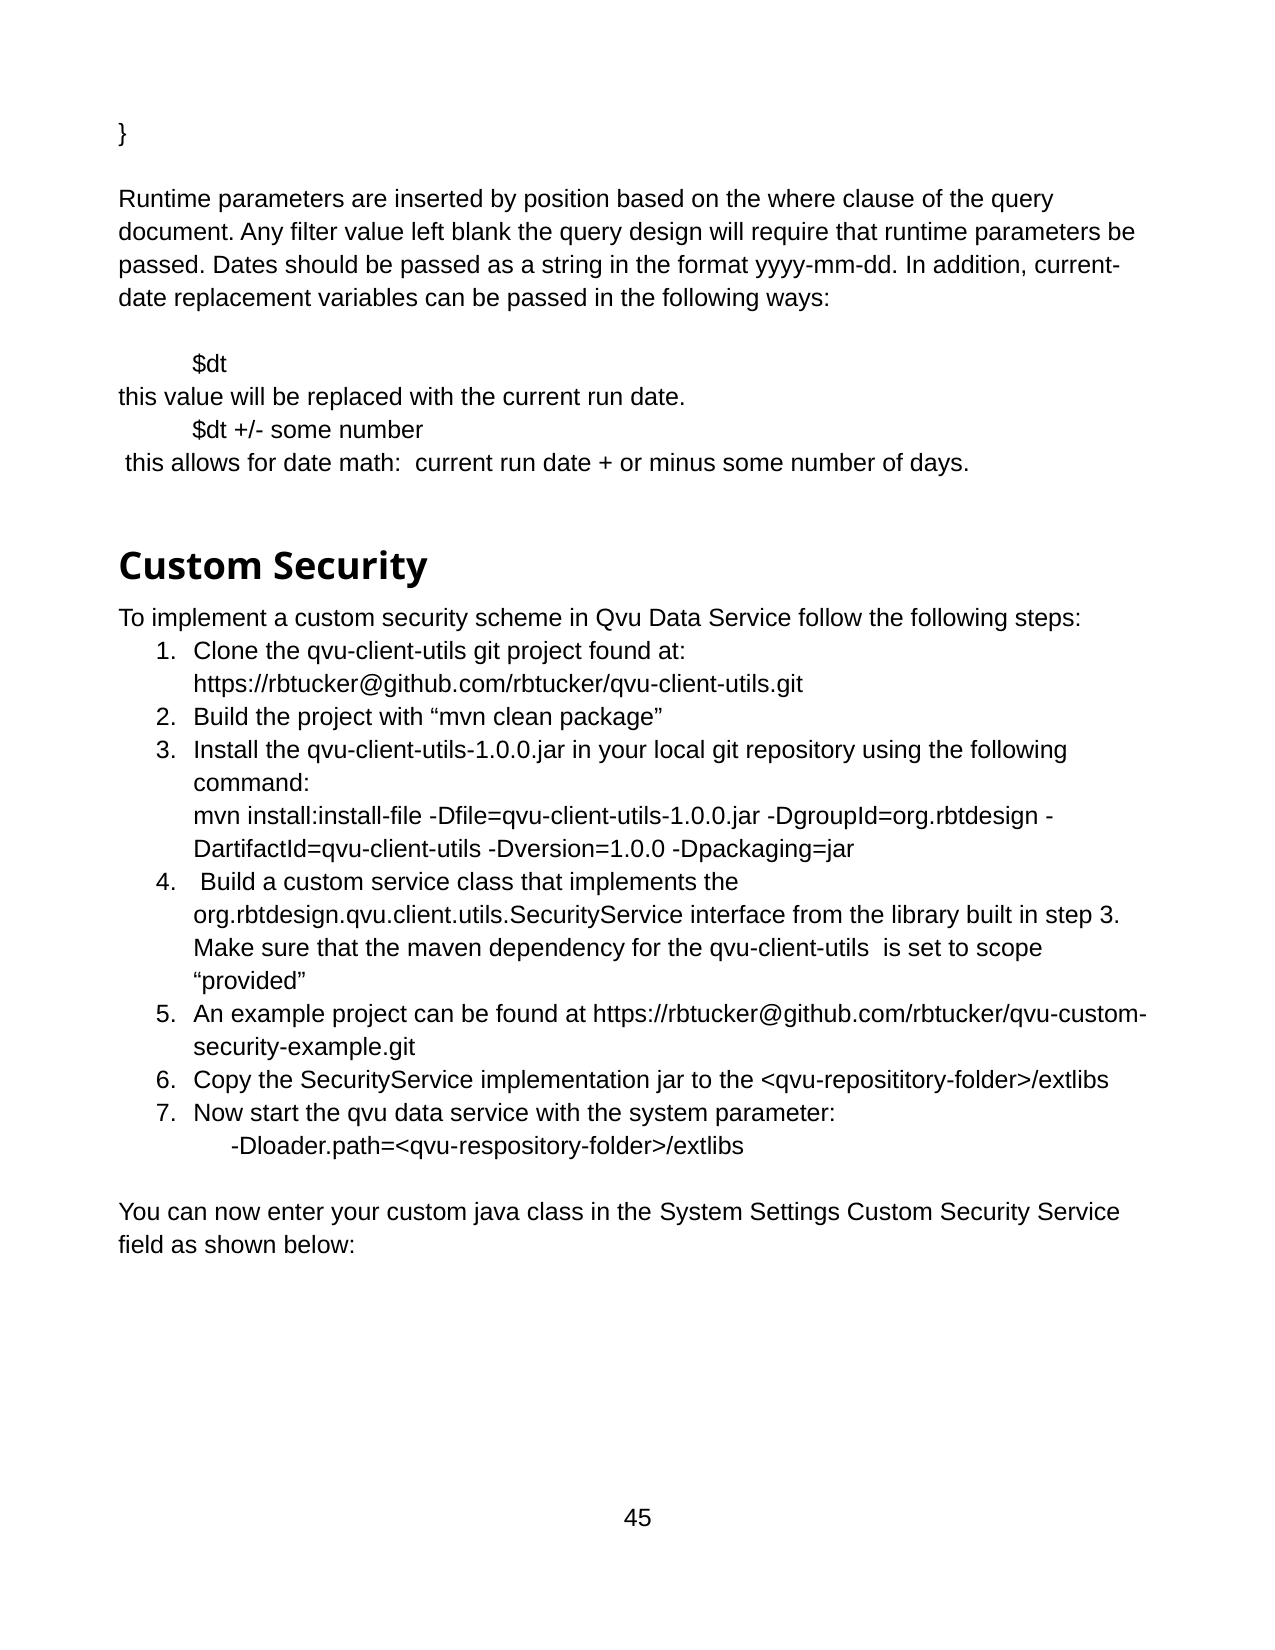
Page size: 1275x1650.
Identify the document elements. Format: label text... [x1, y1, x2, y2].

text this value will be replaced with the current run date. [118, 382, 1157, 411]
list Clone the qvu-client-utils git project found at: [156, 636, 1157, 665]
text this allows for date math: current run date + or minus some number of days. [118, 448, 1157, 477]
subtitle Custom Security [118, 539, 1157, 591]
list An example project can be found at https://rbtucker@github.com/rbtucker/qvu-custom-security-example.git [156, 999, 1157, 1061]
text } [118, 118, 1157, 147]
list Build the project with “mvn clean package” [156, 702, 1157, 731]
list https://rbtucker@github.com/rbtucker/qvu-client-utils.git [156, 669, 1157, 698]
text $dt [118, 349, 1157, 378]
list -Dloader.path=<qvu-respository-folder>/extlibs [193, 1131, 1157, 1160]
list Copy the SecurityService implementation jar to the <qvu-reposititory-folder>/extlibs [156, 1065, 1157, 1094]
text Runtime parameters are inserted by position based on the where clause of the query document. Any filter value left blank the query design will require that runtime parameters be passed. Dates should be passed as a string in the format yyyy-mm-dd. In addition, current-date replacement variables can be passed in the following ways: [118, 184, 1157, 312]
text You can now enter your custom java class in the System Settings Custom Security Service field as shown below: [118, 1197, 1157, 1259]
text $dt +/- some number [118, 415, 1157, 444]
list Build a custom service class that implements the org.rbtdesign.qvu.client.utils.SecurityService interface from the library built in step 3. Make sure that the maven dependency for the qvu-client-utils is set to scope “provided” [156, 867, 1157, 995]
list Install the qvu-client-utils-1.0.0.jar in your local git repository using the following command: [156, 735, 1157, 797]
list Now start the qvu data service with the system parameter: [156, 1098, 1157, 1127]
text To implement a custom security scheme in Qvu Data Service follow the following steps: [118, 603, 1157, 632]
list mvn install:install-file -Dfile=qvu-client-utils-1.0.0.jar -DgroupId=org.rbtdesign -DartifactId=qvu-client-utils -Dversion=1.0.0 -Dpackaging=jar [156, 801, 1157, 863]
